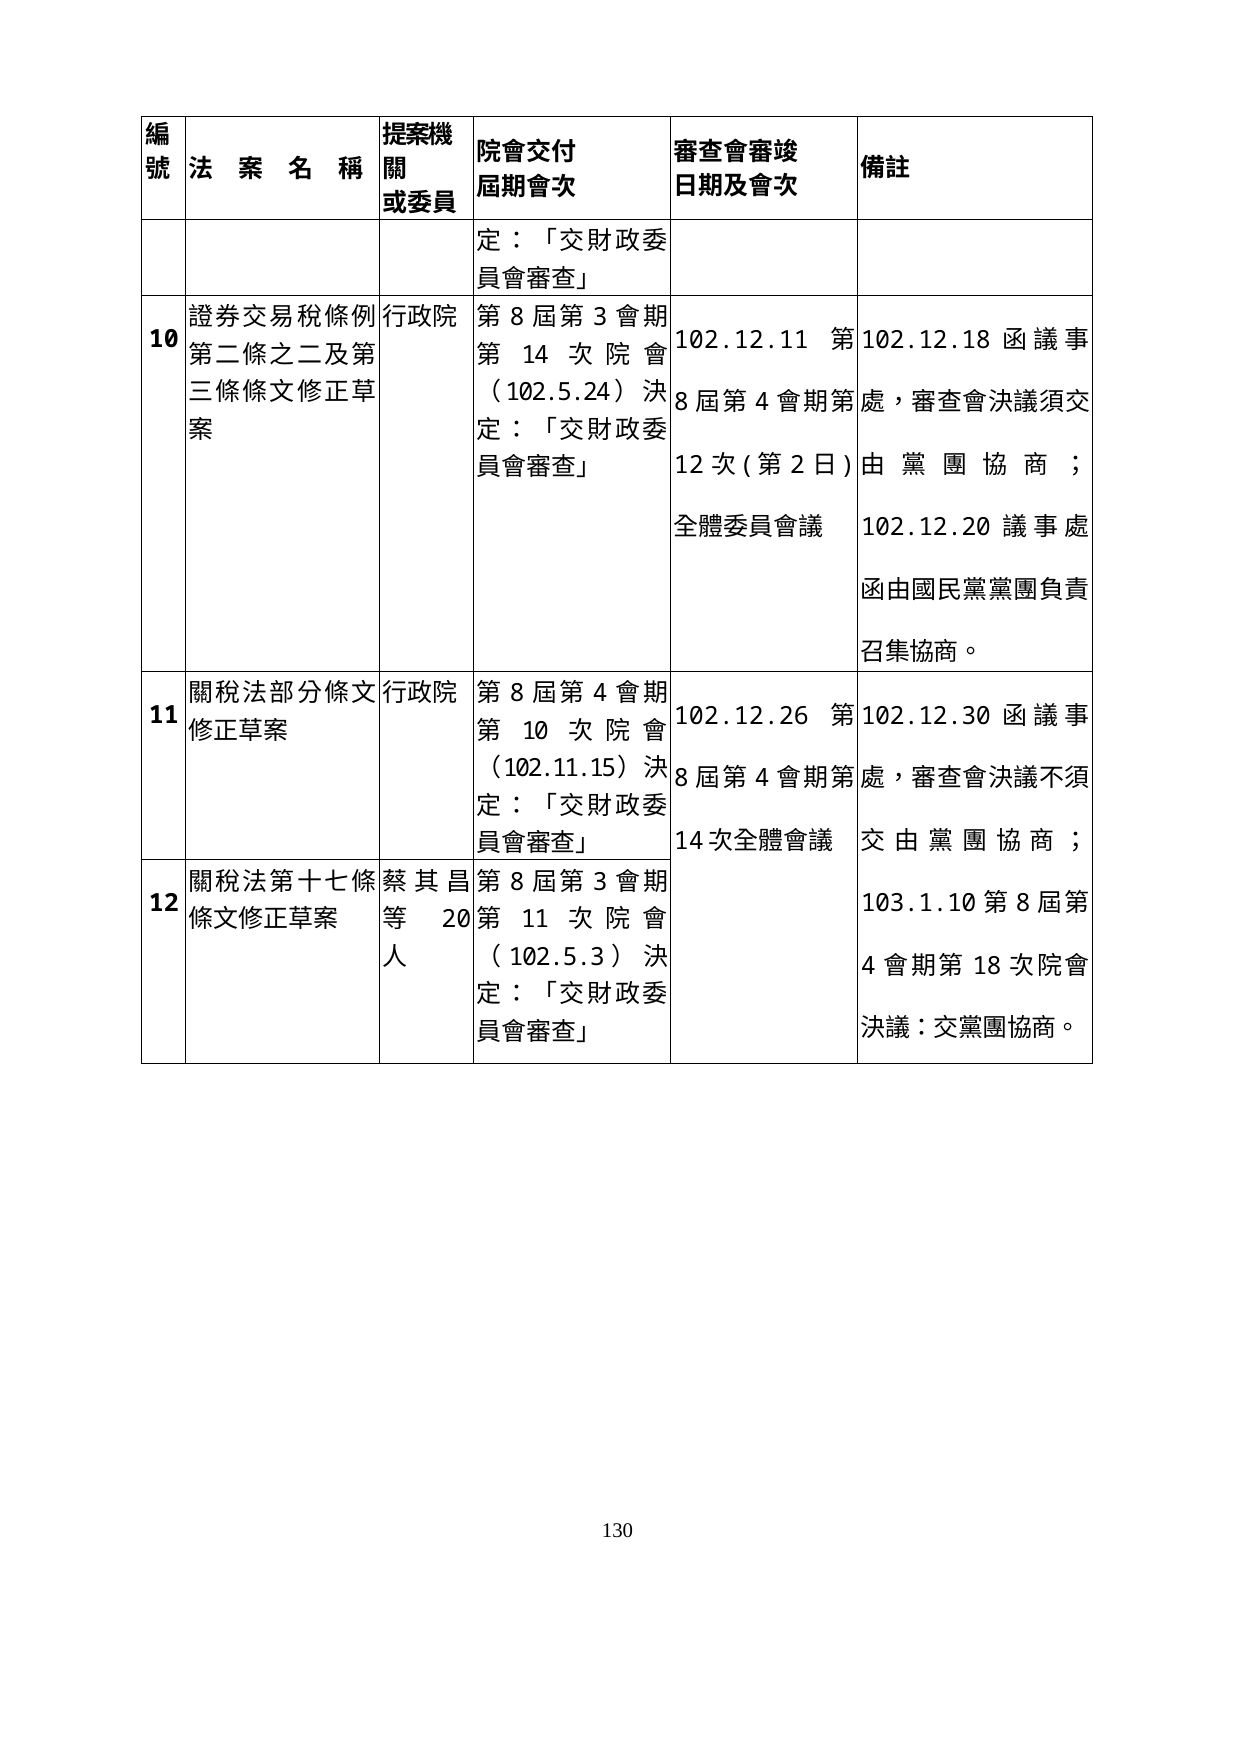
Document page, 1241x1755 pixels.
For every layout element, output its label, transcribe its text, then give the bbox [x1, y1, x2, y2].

table_cell 關稅法部分條文修正草案 [186, 672, 379, 859]
table_cell 行政院 [380, 296, 473, 671]
table_cell 行政院 [380, 672, 473, 859]
table_cell 關稅法第十七條條文修正草案 [186, 860, 379, 1062]
table_cell 第8屆第3會期第11次院會（102.5.3）決定：「交財政委員會審查」 [474, 860, 670, 1062]
table_header 備註 [858, 117, 1092, 219]
table_cell [671, 220, 857, 295]
table_cell 102.12.18函議事處，審查會決議須交由黨團協商；102.12.20議事處函由國民黨黨團負責召集協商。 [858, 296, 1092, 671]
table_cell 12 [142, 860, 185, 1062]
table_cell 11 [142, 672, 185, 859]
table_cell 102.12.26第8屆第4會期第14次全體會議 [671, 672, 857, 1062]
table_cell 證券交易稅條例第二條之二及第三條條文修正草案 [186, 296, 379, 671]
table_header 提案機關 或委員 [380, 117, 473, 219]
table_cell [186, 220, 379, 295]
table_cell 102.12.11第8屆第4會期第12次(第2日)全體委員會議 [671, 296, 857, 671]
table_header 院會交付 屆期會次 [474, 117, 670, 219]
table_cell [380, 220, 473, 295]
table_cell 定：「交財政委員會審查」 [474, 220, 670, 295]
table_header 編號 [142, 117, 185, 219]
table_cell 蔡其昌等20人 [380, 860, 473, 1062]
table_cell [142, 220, 185, 295]
table_cell 102.12.30函議事處，審查會決議不須交由黨團協商；103.1.10第8屆第4會期第18次院會決議：交黨團協商。 [858, 672, 1092, 1062]
table_cell 第8屆第4會期第10次院會（102.11.15）決定：「交財政委員會審查」 [474, 672, 670, 859]
table_cell 10 [142, 296, 185, 671]
table_cell 第8屆第3會期第14次院會（102.5.24）決定：「交財政委員會審查」 [474, 296, 670, 671]
table_cell [858, 220, 1092, 295]
table_header 法 案 名 稱 [186, 117, 379, 219]
table_header 審查會審竣 日期及會次 [671, 117, 857, 219]
